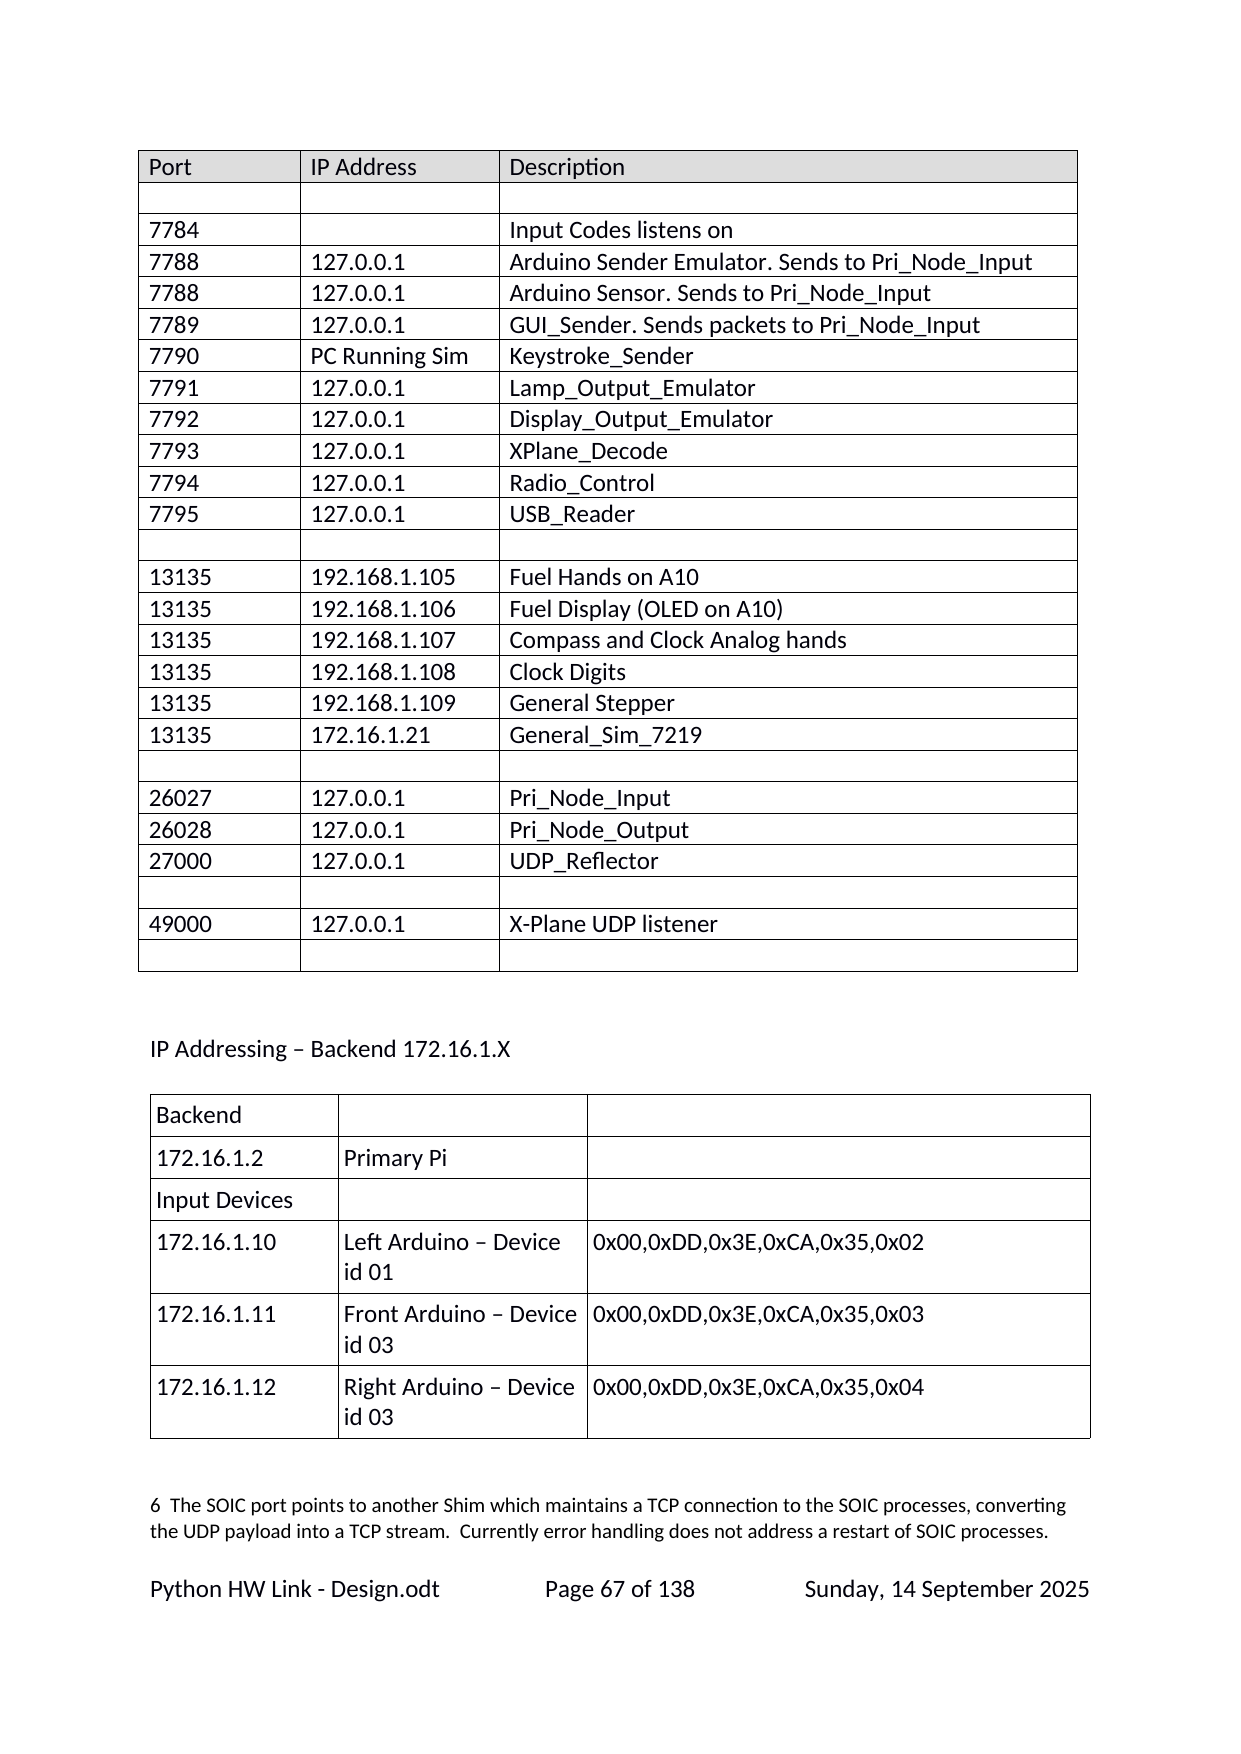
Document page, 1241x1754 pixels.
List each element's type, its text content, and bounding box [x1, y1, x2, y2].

table_cell 7784 [139, 214, 300, 245]
table_cell 26027 [139, 782, 300, 813]
table_cell 127.0.0.1 [301, 498, 499, 529]
table_cell 127.0.0.1 [301, 782, 499, 813]
table_cell 0x00,0xDD,0x3E,0xCA,0x35,0x04 [588, 1366, 1090, 1438]
table_cell Pri_Node_Output [500, 814, 1077, 844]
table_cell [500, 940, 1077, 971]
table_cell 7788 [139, 277, 300, 308]
table_cell 27000 [139, 845, 300, 876]
table_cell 127.0.0.1 [301, 277, 499, 308]
table_cell [139, 751, 300, 781]
table_cell 127.0.0.1 [301, 246, 499, 276]
table_cell [301, 183, 499, 213]
table_cell 172.16.1.2 [151, 1137, 338, 1178]
table_cell USB_Reader [500, 498, 1077, 529]
table_cell 192.168.1.109 [301, 688, 499, 718]
table_cell Arduino Sender Emulator. Sends to Pri_Node_Input [500, 246, 1077, 276]
table_cell Input Codes listens on [500, 214, 1077, 245]
table_cell [588, 1137, 1090, 1178]
table_header [339, 1095, 587, 1136]
table_cell 127.0.0.1 [301, 909, 499, 939]
table_cell 127.0.0.1 [301, 467, 499, 497]
table_cell 7790 [139, 340, 300, 371]
table_header Description [500, 151, 1077, 182]
table_cell 7792 [139, 404, 300, 434]
table_cell [339, 1179, 587, 1220]
table_cell PC Running Sim [301, 340, 499, 371]
table_header Backend [151, 1095, 338, 1136]
table_cell X-Plane UDP listener [500, 909, 1077, 939]
table_header [588, 1095, 1090, 1136]
table_cell 7795 [139, 498, 300, 529]
table_cell 127.0.0.1 [301, 845, 499, 876]
table_cell [301, 877, 499, 907]
table_cell 0x00,0xDD,0x3E,0xCA,0x35,0x02 [588, 1221, 1090, 1293]
table_cell Lamp_Output_Emulator [500, 372, 1077, 402]
table_cell Display_Output_Emulator [500, 404, 1077, 434]
table_cell [500, 183, 1077, 213]
table_cell Fuel Hands on A10 [500, 561, 1077, 592]
table_cell [500, 751, 1077, 781]
table_cell 172.16.1.10 [151, 1221, 338, 1293]
table_cell UDP_Reflector [500, 845, 1077, 876]
table_cell Input Devices [151, 1179, 338, 1220]
table_cell 7788 [139, 246, 300, 276]
table_cell Radio_Control [500, 467, 1077, 497]
table_cell Left Arduino – Device id 01 [339, 1221, 587, 1293]
table_cell Keystroke_Sender [500, 340, 1077, 371]
table_cell 127.0.0.1 [301, 309, 499, 339]
table_cell [139, 183, 300, 213]
table_cell 13135 [139, 688, 300, 718]
table_cell [139, 877, 300, 907]
table_cell 0x00,0xDD,0x3E,0xCA,0x35,0x03 [588, 1294, 1090, 1365]
table_cell [301, 940, 499, 971]
table_cell 13135 [139, 719, 300, 750]
table_cell 172.16.1.21 [301, 719, 499, 750]
table_header IP Address [301, 151, 499, 182]
table_cell Pri_Node_Input [500, 782, 1077, 813]
table_cell 13135 [139, 593, 300, 623]
table_cell [301, 751, 499, 781]
table_cell 127.0.0.1 [301, 435, 499, 466]
table_cell 127.0.0.1 [301, 372, 499, 402]
table_cell Compass and Clock Analog hands [500, 625, 1077, 655]
table_cell [139, 530, 300, 560]
table_cell 49000 [139, 909, 300, 939]
table_cell [588, 1179, 1090, 1220]
table_cell 192.168.1.108 [301, 656, 499, 687]
table_cell [500, 877, 1077, 907]
table_cell [301, 214, 499, 245]
table_cell Clock Digits [500, 656, 1077, 687]
table_cell 7794 [139, 467, 300, 497]
table_cell 127.0.0.1 [301, 814, 499, 844]
table_cell 127.0.0.1 [301, 404, 499, 434]
table_cell 13135 [139, 656, 300, 687]
table_cell [301, 530, 499, 560]
table_header Port [139, 151, 300, 182]
table_cell Arduino Sensor. Sends to Pri_Node_Input [500, 277, 1077, 308]
table_cell [500, 530, 1077, 560]
table_cell GUI_Sender. Sends packets to Pri_Node_Input [500, 309, 1077, 339]
table_cell 26028 [139, 814, 300, 844]
table_cell Fuel Display (OLED on A10) [500, 593, 1077, 623]
table_cell 7789 [139, 309, 300, 339]
table_cell 7793 [139, 435, 300, 466]
table_cell 13135 [139, 561, 300, 592]
table_cell 7791 [139, 372, 300, 402]
table_cell 192.168.1.105 [301, 561, 499, 592]
table_cell General_Sim_7219 [500, 719, 1077, 750]
table_cell 13135 [139, 625, 300, 655]
table_cell 172.16.1.11 [151, 1294, 338, 1365]
table_cell General Stepper [500, 688, 1077, 718]
table_cell XPlane_Decode [500, 435, 1077, 466]
table_cell 192.168.1.107 [301, 625, 499, 655]
table_cell Primary Pi [339, 1137, 587, 1178]
table_cell 192.168.1.106 [301, 593, 499, 623]
table_cell [139, 940, 300, 971]
table_cell Right Arduino – Device id 03 [339, 1366, 587, 1438]
table_cell 172.16.1.12 [151, 1366, 338, 1438]
text IP Addressing – Backend 172.16.1.X [150, 1033, 1090, 1063]
table_cell Front Arduino – Device id 03 [339, 1294, 587, 1365]
